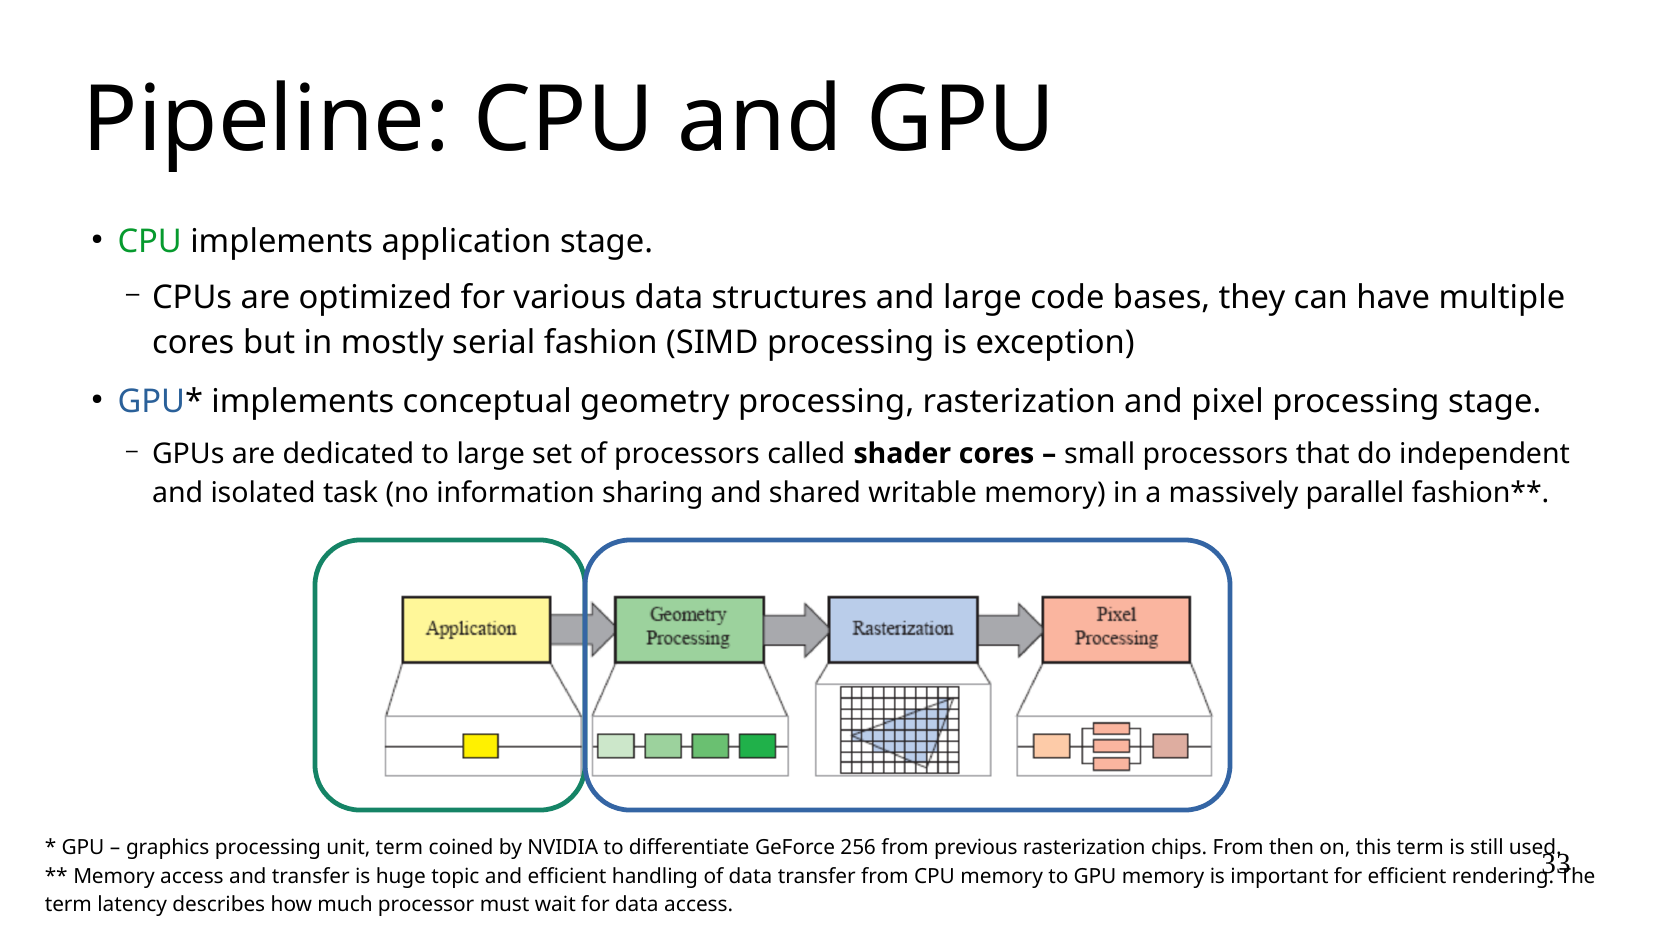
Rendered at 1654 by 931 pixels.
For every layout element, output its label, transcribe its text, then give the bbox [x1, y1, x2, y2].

text_box [315, 540, 1231, 811]
picture [580, 562, 590, 576]
picture [574, 775, 596, 796]
text_box * GPU – graphics processing unit, term coined by NVIDIA to differentiate GeForce 256 from previous rasterization chips. From then on, this term is still used. ** Memory access and transfer is huge topic and efficient handling of data transfer from CPU memory to GPU memory is important for efficient rendering. The term latency describes how much processor must wait for data access. [30, 825, 1621, 918]
list CPU implements application stage. CPUs are optimized for various data structures and large code bases, they can have multiple cores but in mostly serial fashion (SIMD processing is exception) GPU* implements conceptual geometry processing, rasterization and pixel processing stage. GPUs are dedicated to large set of processors called shader cores – small processors that do independent and isolated task (no information sharing and shared writable memory) in a massively parallel fashion**. [82, 217, 1571, 526]
picture [1219, 562, 1261, 796]
title Pipeline: CPU and GPU [82, 37, 1571, 193]
